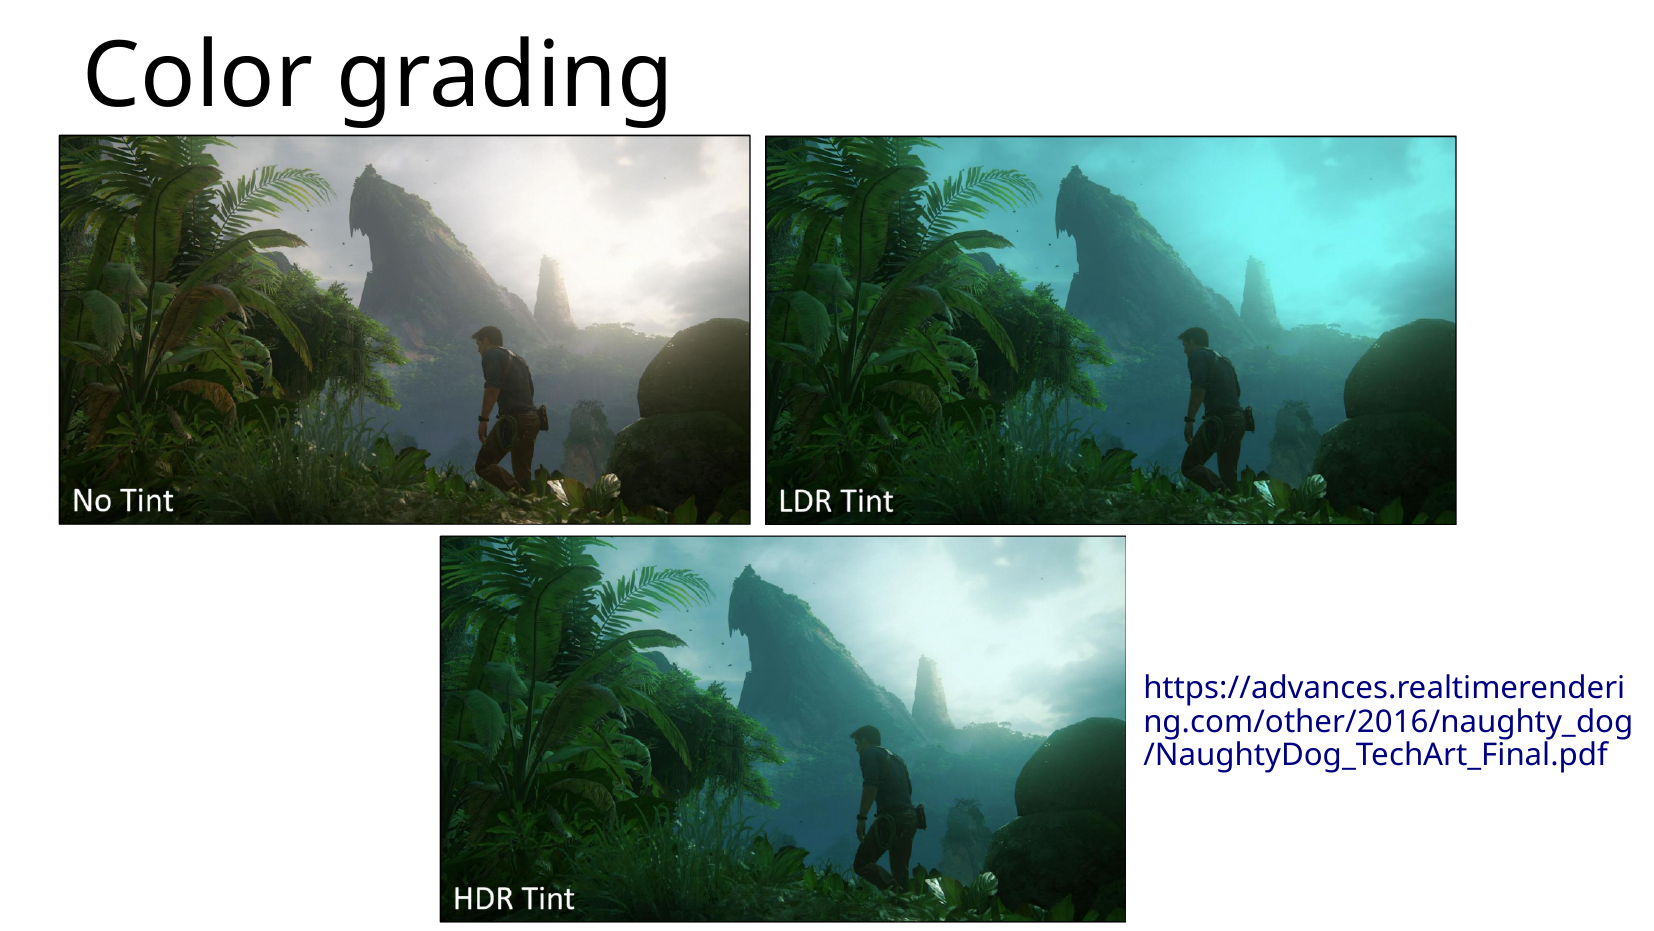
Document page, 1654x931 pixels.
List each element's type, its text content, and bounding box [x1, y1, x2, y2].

picture [439, 534, 1126, 923]
picture [58, 134, 751, 525]
title Color grading [82, 13, 1571, 129]
text_box https://advances.realtimerendering.com/other/2016/naughty_dog/NaughtyDog_TechArt_Final.pdf [1128, 657, 1654, 751]
picture [765, 135, 1457, 526]
